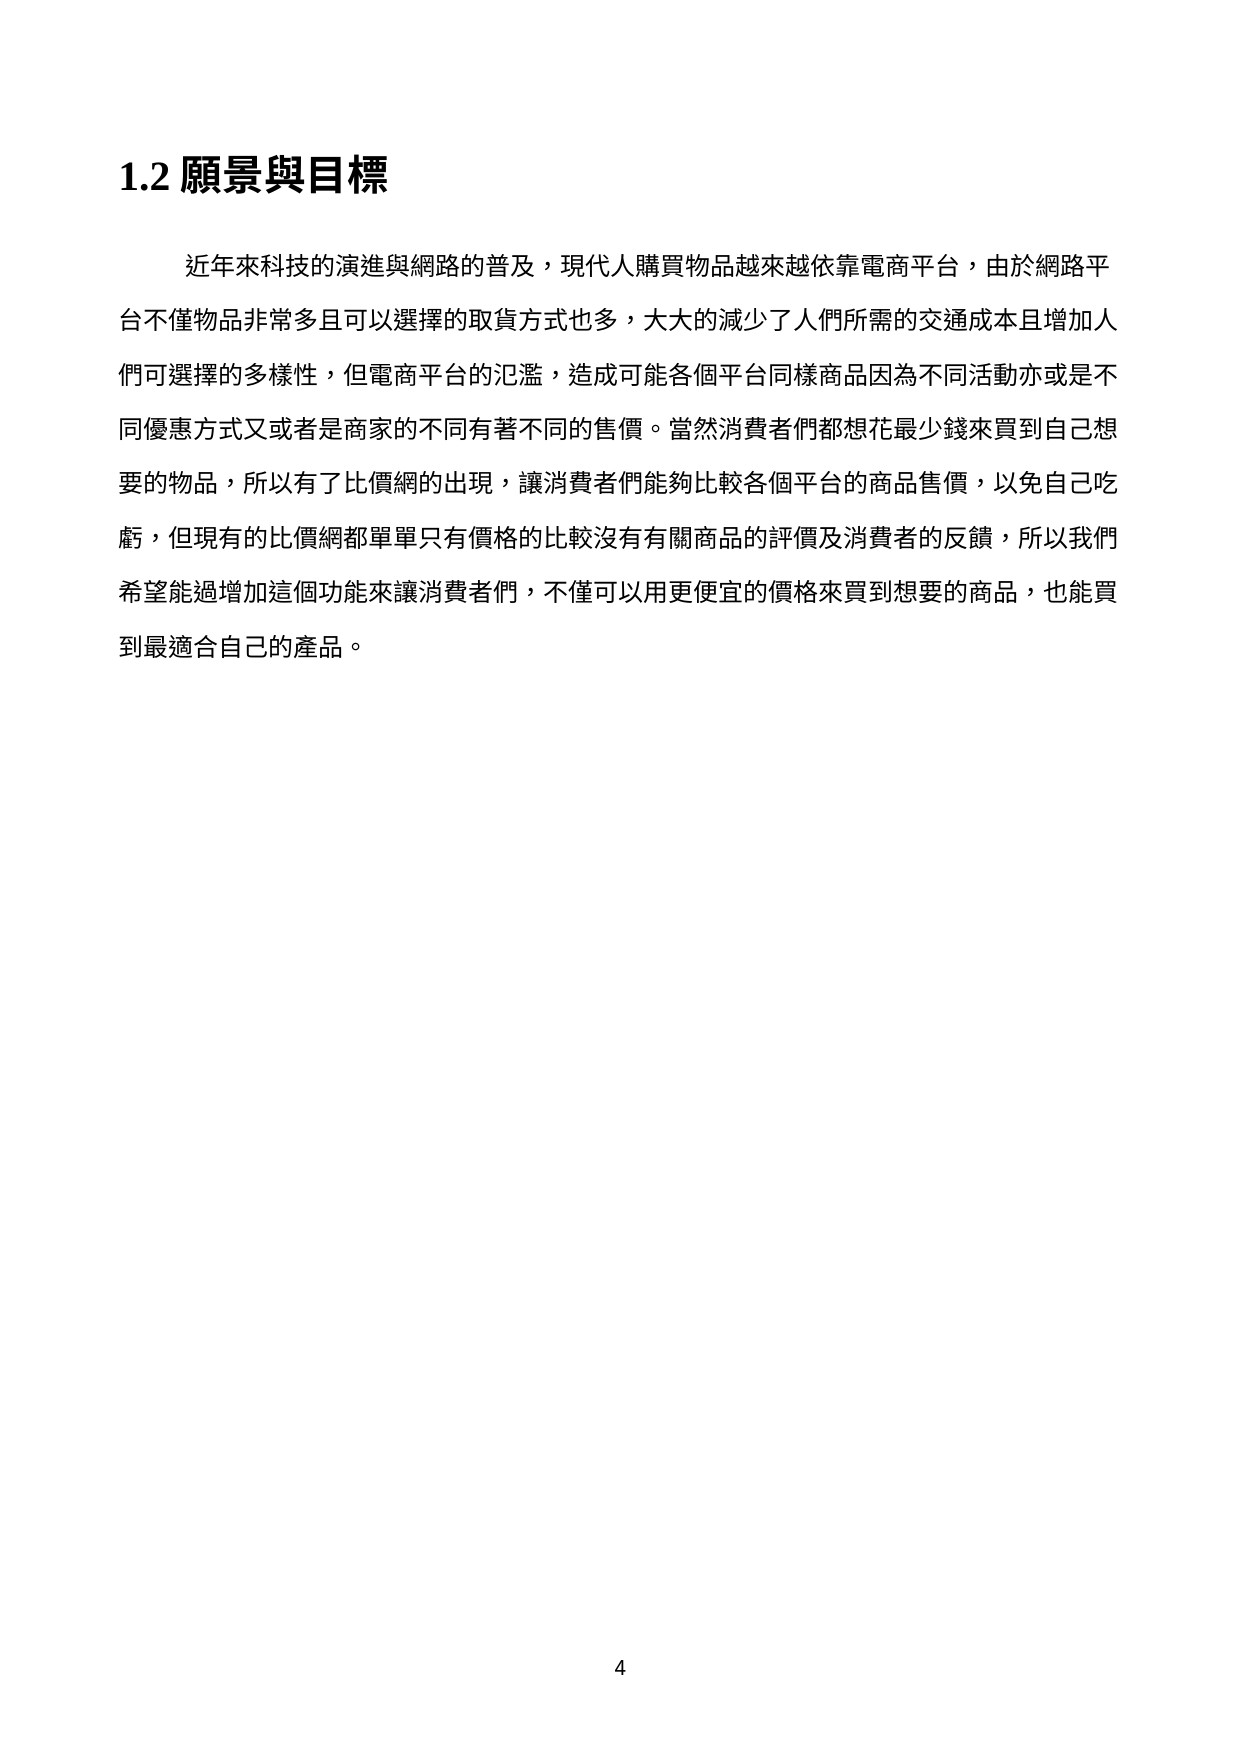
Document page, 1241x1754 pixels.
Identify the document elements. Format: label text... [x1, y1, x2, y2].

text 近年來科技的演進與網路的普及，現代人購買物品越來越依靠電商平台，由於網路平台不僅物品非常多且可以選擇的取貨方式也多，大大的減少了人們所需的交通成本且增加人們可選擇的多樣性，但電商平台的氾濫，造成可能各個平台同樣商品因為不同活動亦或是不同優惠方式又或者是商家的不同有著不同的售價。當然消費者們都想花最少錢來買到自己想要的物品，所以有了比價網的出現，讓消費者們能夠比較各個平台的商品售價，以免自己吃虧，但現有的比價網都單單只有價格的比較沒有有關商品的評價及消費者的反饋，所以我們希望能過增加這個功能來讓消費者們，不僅可以用更便宜的價格來買到想要的商品，也能買到最適合自己的產品。 [118, 246, 1122, 663]
subtitle 1.2 願景與目標 [118, 142, 1122, 202]
